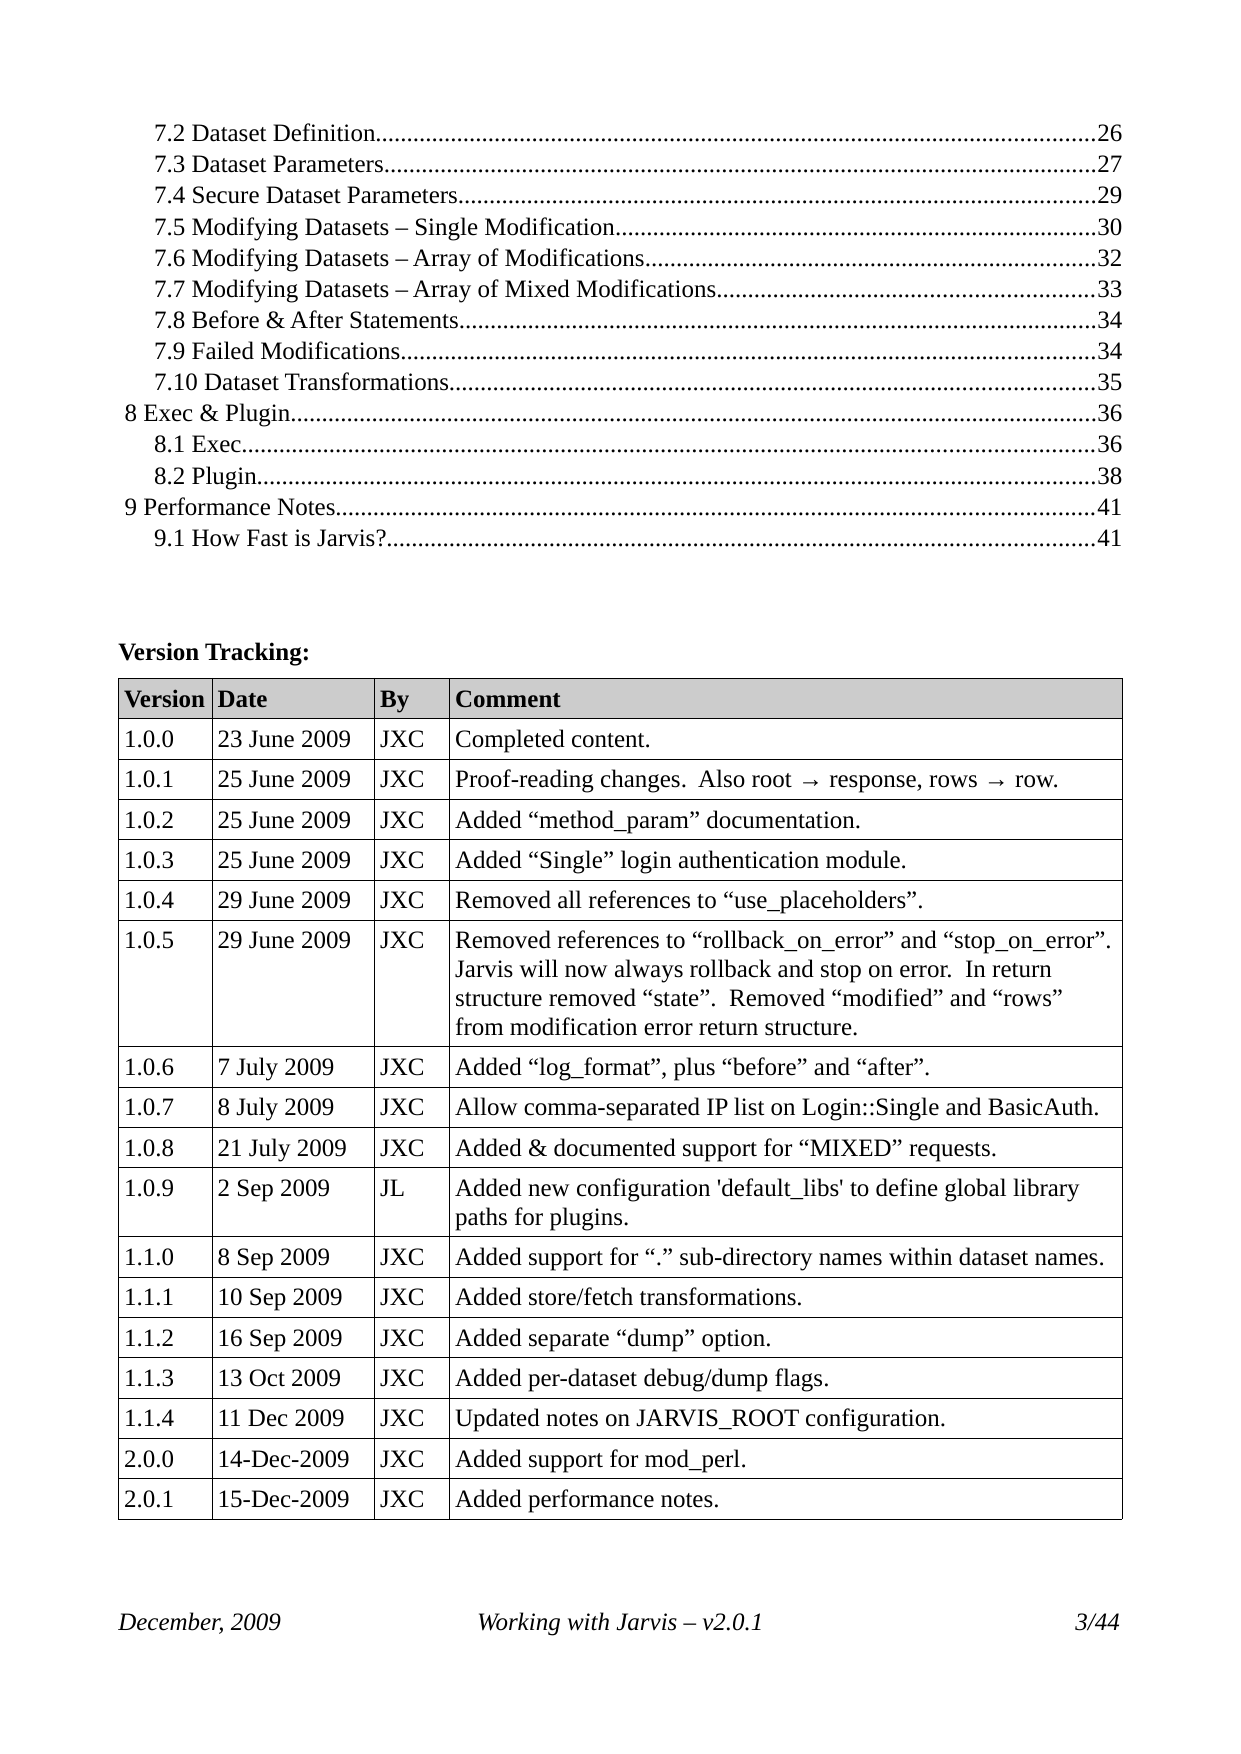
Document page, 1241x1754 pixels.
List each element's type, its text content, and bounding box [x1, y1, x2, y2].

table_cell 29 June 2009 [213, 921, 374, 1046]
table_cell 15-Dec-2009 [213, 1479, 374, 1518]
table_cell Added store/fetch transformations. [450, 1278, 1122, 1317]
table_cell JXC [375, 840, 449, 879]
table_cell Allow comma-separated IP list on Login::Single and BasicAuth. [450, 1088, 1122, 1127]
table_header Comment [450, 679, 1122, 718]
table_cell JXC [375, 1318, 449, 1357]
table_cell 1.0.9 [119, 1168, 212, 1236]
table_header Date [213, 679, 374, 718]
table_cell 7 July 2009 [213, 1047, 374, 1087]
table_cell 1.1.3 [119, 1358, 212, 1398]
text 8.2 Plugin 38 [148, 461, 1122, 489]
text 8.1 Exec 36 [148, 429, 1122, 458]
table_cell JXC [375, 1399, 449, 1438]
text 7.4 Secure Dataset Parameters 29 [148, 180, 1122, 209]
table_cell 1.1.0 [119, 1237, 212, 1277]
table_cell 25 June 2009 [213, 760, 374, 799]
table_cell 8 Sep 2009 [213, 1237, 374, 1277]
table_cell 25 June 2009 [213, 840, 374, 879]
table_cell JXC [375, 1128, 449, 1167]
text 7.9 Failed Modifications 34 [148, 336, 1122, 365]
text 7.2 Dataset Definition 26 [148, 118, 1122, 147]
table_cell JL [375, 1168, 449, 1236]
table_cell 1.1.1 [119, 1278, 212, 1317]
table_cell JXC [375, 1358, 449, 1398]
text 7.10 Dataset Transformations 35 [148, 367, 1122, 396]
table_cell Completed content. [450, 719, 1122, 758]
table_cell 1.1.2 [119, 1318, 212, 1357]
table_cell 8 July 2009 [213, 1088, 374, 1127]
table_cell Added “Single” login authentication module. [450, 840, 1122, 879]
table_cell 1.0.2 [119, 800, 212, 839]
table_cell 1.0.7 [119, 1088, 212, 1127]
table_cell Added new configuration 'default_libs' to define global library paths for plugins. [450, 1168, 1122, 1236]
table_cell Added per-dataset debug/dump flags. [450, 1358, 1122, 1398]
table_cell 1.0.4 [119, 881, 212, 920]
table_cell JXC [375, 1479, 449, 1518]
table_cell Added separate “dump” option. [450, 1318, 1122, 1357]
table_cell Added “method_param” documentation. [450, 800, 1122, 839]
table_cell Removed all references to “use_placeholders”. [450, 881, 1122, 920]
table_cell 25 June 2009 [213, 800, 374, 839]
table_cell 1.0.3 [119, 840, 212, 879]
table_cell 1.0.1 [119, 760, 212, 799]
table_cell 13 Oct 2009 [213, 1358, 374, 1398]
table_cell Removed references to “rollback_on_error” and “stop_on_error”. Jarvis will now always rollback and stop on error. In return structure removed “state”. Removed “modified” and “rows” from modification error return structure. [450, 921, 1122, 1046]
text 7.6 Modifying Datasets – Array of Modifications 32 [148, 243, 1122, 271]
table_cell 10 Sep 2009 [213, 1278, 374, 1317]
table_cell 11 Dec 2009 [213, 1399, 374, 1438]
table_cell JXC [375, 1047, 449, 1087]
table_cell Added performance notes. [450, 1479, 1122, 1518]
table_cell JXC [375, 921, 449, 1046]
table_cell Proof-reading changes. Also root → response, rows → row. [450, 760, 1122, 799]
table_cell 29 June 2009 [213, 881, 374, 920]
text Version Tracking: [118, 637, 1122, 665]
table_cell Added support for “.” sub-directory names within dataset names. [450, 1237, 1122, 1277]
table_cell 2.0.0 [119, 1439, 212, 1478]
table_cell Added & documented support for “MIXED” requests. [450, 1128, 1122, 1167]
table_cell 1.0.6 [119, 1047, 212, 1087]
table_cell Added “log_format”, plus “before” and “after”. [450, 1047, 1122, 1087]
table_cell JXC [375, 1278, 449, 1317]
text 7.8 Before & After Statements 34 [148, 305, 1122, 334]
table_cell Added support for mod_perl. [450, 1439, 1122, 1478]
text 7.3 Dataset Parameters 27 [148, 149, 1122, 178]
table_cell JXC [375, 1439, 449, 1478]
table_cell JXC [375, 800, 449, 839]
table_cell 2.0.1 [119, 1479, 212, 1518]
table_cell 16 Sep 2009 [213, 1318, 374, 1357]
table_cell 2 Sep 2009 [213, 1168, 374, 1236]
text 8 Exec & Plugin 36 [118, 398, 1122, 427]
table_cell 1.0.0 [119, 719, 212, 758]
table_cell 1.0.5 [119, 921, 212, 1046]
table_header Version [119, 679, 212, 718]
text 9 Performance Notes 41 [118, 492, 1122, 521]
table_cell JXC [375, 881, 449, 920]
table_cell 21 July 2009 [213, 1128, 374, 1167]
table_cell 1.0.8 [119, 1128, 212, 1167]
table_cell 14-Dec-2009 [213, 1439, 374, 1478]
text 7.7 Modifying Datasets – Array of Mixed Modifications 33 [148, 274, 1122, 303]
table_cell JXC [375, 760, 449, 799]
table_cell JXC [375, 1088, 449, 1127]
text 7.5 Modifying Datasets – Single Modification 30 [148, 212, 1122, 240]
text 9.1 How Fast is Jarvis? 41 [148, 523, 1122, 552]
table_cell 1.1.4 [119, 1399, 212, 1438]
table_cell JXC [375, 719, 449, 758]
table_cell JXC [375, 1237, 449, 1277]
table_header By [375, 679, 449, 718]
table_cell Updated notes on JARVIS_ROOT configuration. [450, 1399, 1122, 1438]
table_cell 23 June 2009 [213, 719, 374, 758]
